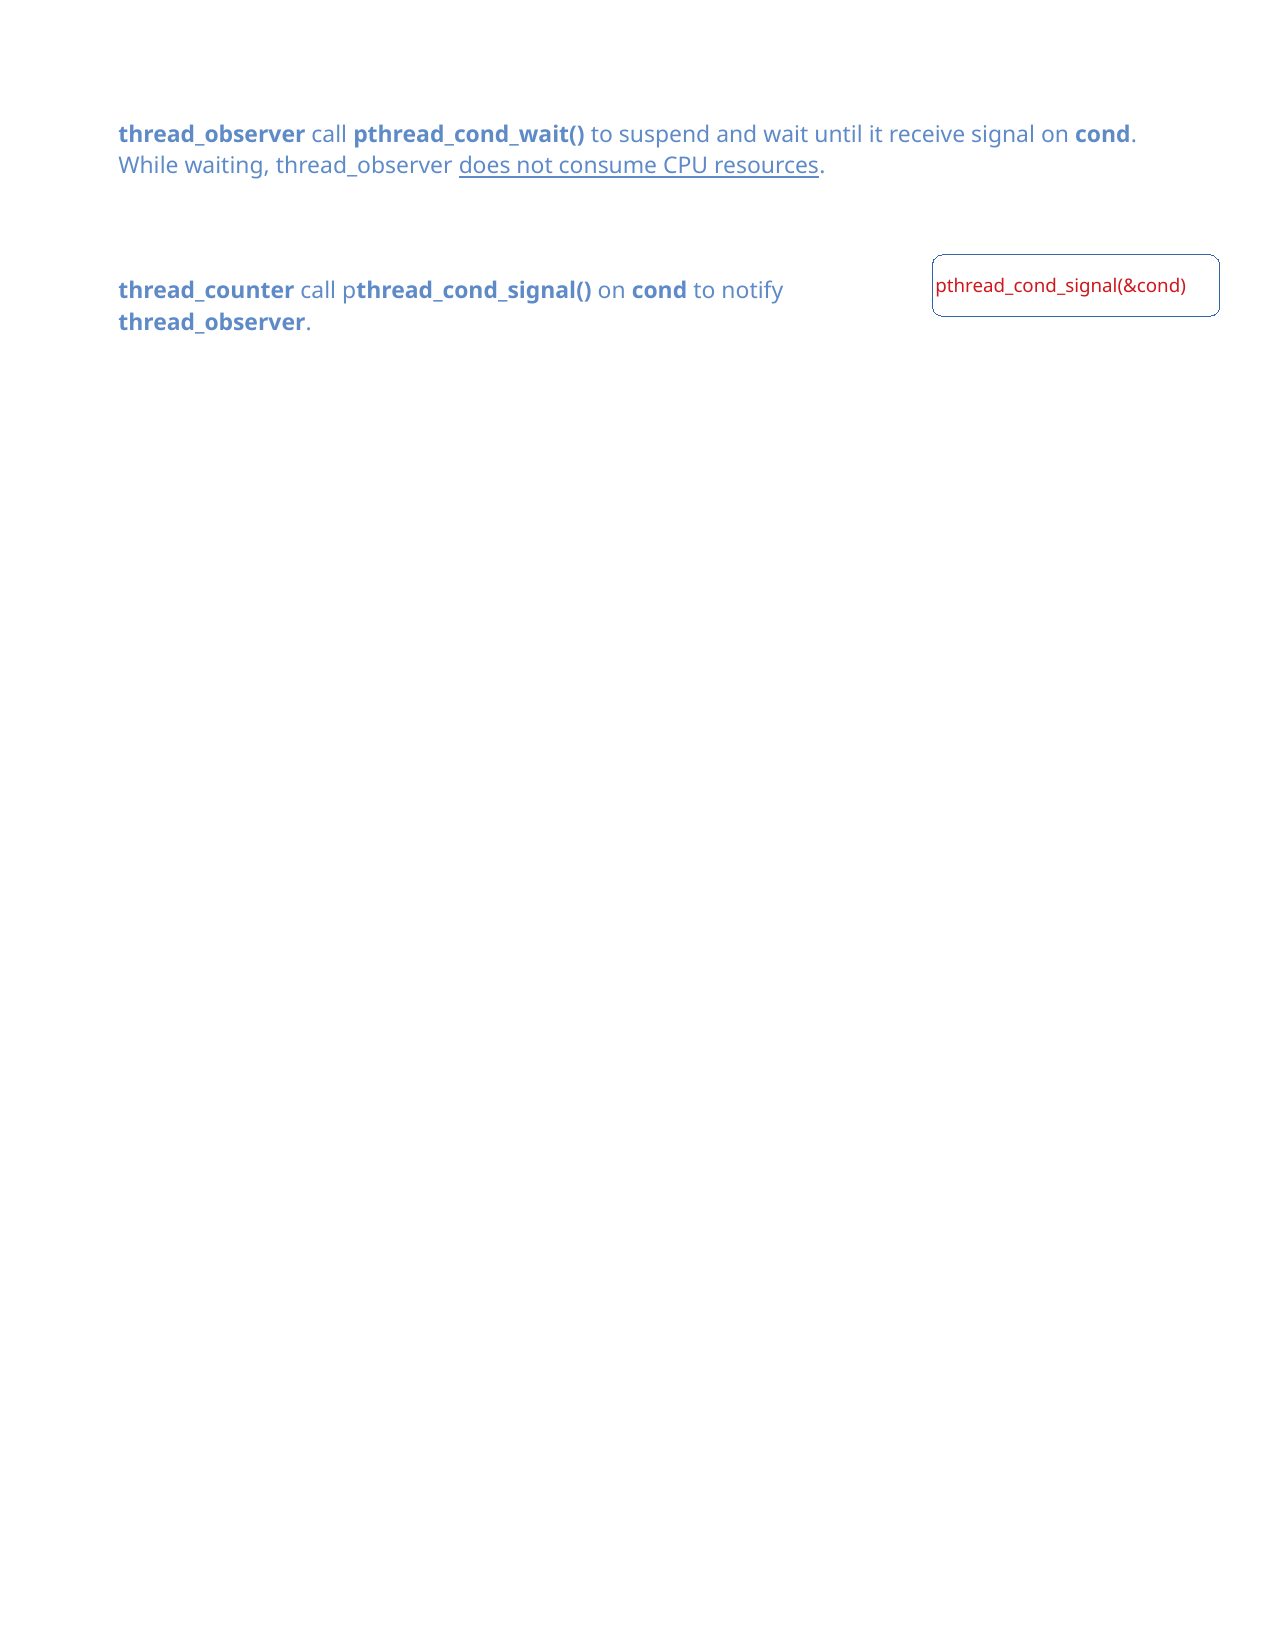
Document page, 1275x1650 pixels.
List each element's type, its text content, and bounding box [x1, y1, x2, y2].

text thread_counter call pthread_cond_signal() on cond to notify thread_observer. [118, 274, 1157, 337]
text thread_observer call pthread_cond_wait() to suspend and wait until it receive signal on cond. While waiting, thread_observer does not consume CPU resources. [118, 118, 1157, 181]
